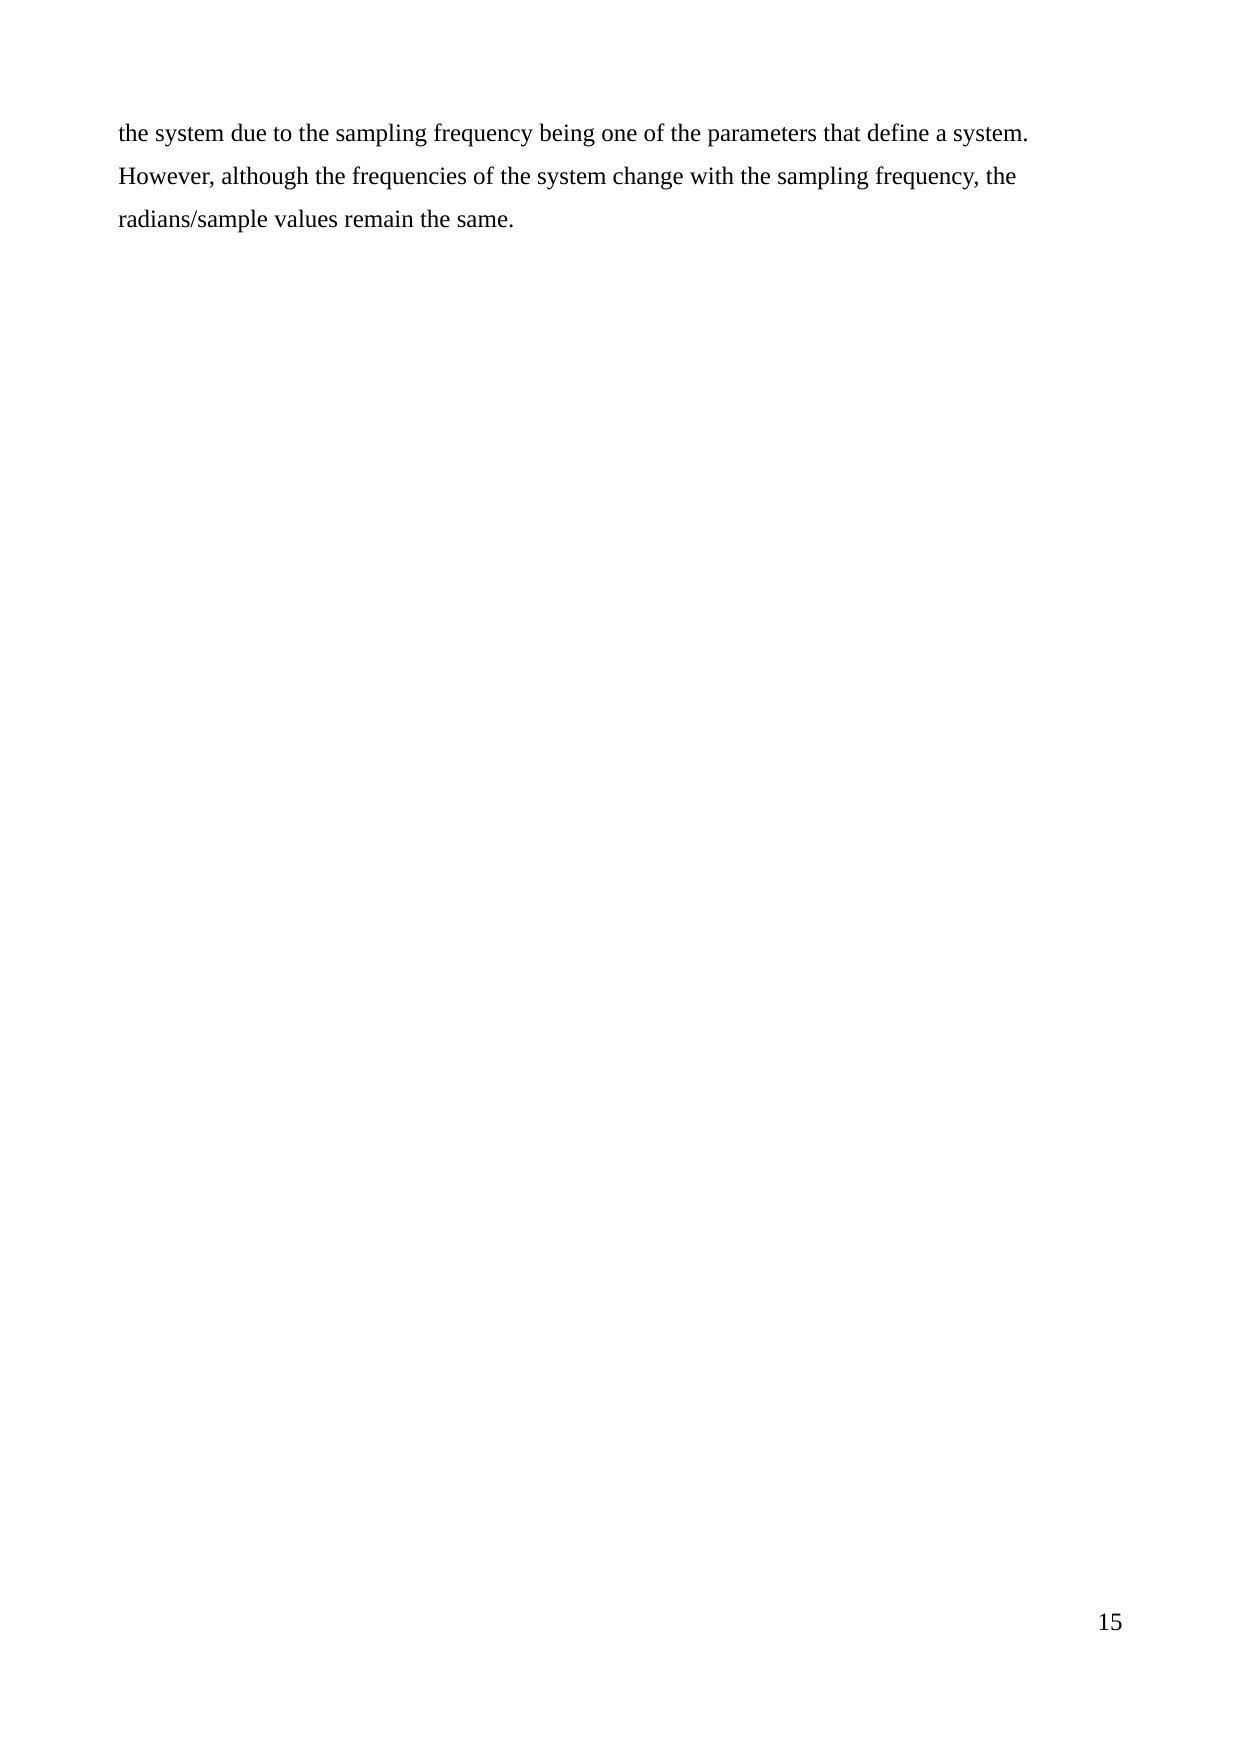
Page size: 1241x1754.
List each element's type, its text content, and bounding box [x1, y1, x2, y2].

subtitle the system due to the sampling frequency being one of the parameters that define a system. However, although the frequencies of the system change with the sampling frequency, the radians/sample values remain the same. [118, 118, 1122, 233]
